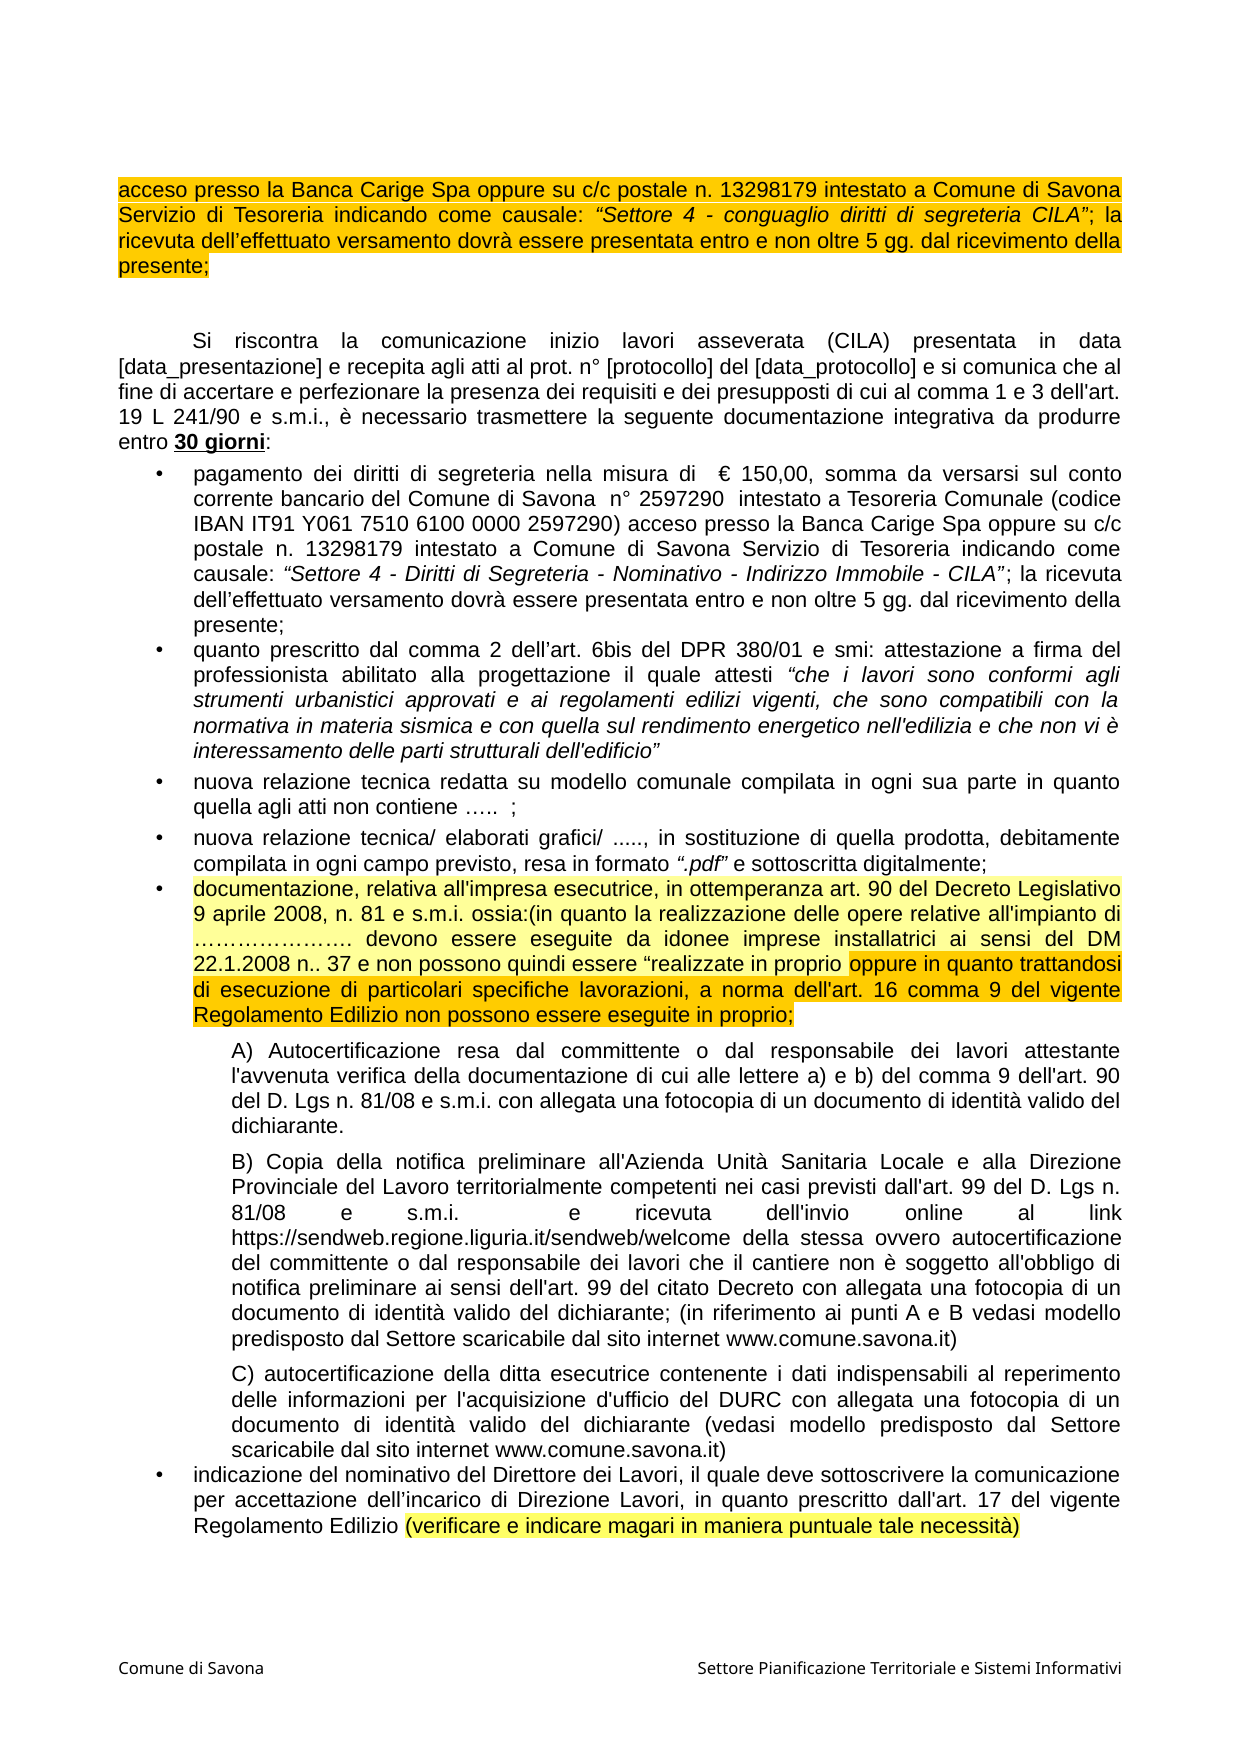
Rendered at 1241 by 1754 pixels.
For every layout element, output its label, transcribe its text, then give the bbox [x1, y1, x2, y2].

list pagamento dei diritti di segreteria nella misura di € 150,00, somma da versarsi sul conto corrente bancario del Comune di Savona n° 2597290 intestato a Tesoreria Comunale (codice IBAN IT91 Y061 7510 6100 0000 2597290) acceso presso la Banca Carige Spa oppure su c/c postale n. 13298179 intestato a Comune di Savona Servizio di Tesoreria indicando come causale: “Settore 4 - Diritti di Segreteria - Nominativo - Indirizzo Immobile - CILA”; la ricevuta dell’effettuato versamento dovrà essere presentata entro e non oltre 5 gg. dal ricevimento della presente; [156, 460, 1122, 637]
text C) autocertificazione della ditta esecutrice contenente i dati indispensabili al reperimento delle informazioni per l'acquisizione d'ufficio del DURC con allegata una fotocopia di un documento di identità valido del dichiarante (vedasi modello predisposto dal Settore scaricabile dal sito internet www.comune.savona.it) [231, 1361, 1122, 1462]
list nuova relazione tecnica redatta su modello comunale compilata in ogni sua parte in quanto quella agli atti non contiene ….. ; [156, 769, 1122, 819]
list nuova relazione tecnica/ elaborati grafici/ ....., in sostituzione di quella prodotta, debitamente compilata in ogni campo previsto, resa in formato “.pdf” e sottoscritta digitalmente; [156, 825, 1122, 876]
text B) Copia della notifica preliminare all'Azienda Unità Sanitaria Locale e alla Direzione Provinciale del Lavoro territorialmente competenti nei casi previsti dall'art. 99 del D. Lgs n. 81/08 e s.m.i. e ricevuta dell'invio online al link https://sendweb.regione.liguria.it/sendweb/welcome della stessa ovvero autocertificazione del committente o dal responsabile dei lavori che il cantiere non è soggetto all'obbligo di notifica preliminare ai sensi dell'art. 99 del citato Decreto con allegata una fotocopia di un documento di identità valido del dichiarante; (in riferimento ai punti A e B vedasi modello predisposto dal Settore scaricabile dal sito internet www.comune.savona.it) [231, 1149, 1122, 1351]
text Si riscontra la comunicazione inizio lavori asseverata (CILA) presentata in data [data_presentazione] e recepita agli atti al prot. n° [protocollo] del [data_protocollo] e si comunica che al fine di accertare e perfezionare la presenza dei requisiti e dei presupposti di cui al comma 1 e 3 dell'art. 19 L 241/90 e s.m.i., è necessario trasmettere la seguente documentazione integrativa da produrre entro 30 giorni: [118, 328, 1122, 454]
list indicazione del nominativo del Direttore dei Lavori, il quale deve sottoscrivere la comunicazione per accettazione dell’incarico di Direzione Lavori, in quanto prescritto dall'art. 17 del vigente Regolamento Edilizio (verificare e indicare magari in maniera puntuale tale necessità) [156, 1462, 1122, 1538]
text A) Autocertificazione resa dal committente o dal responsabile dei lavori attestante l'avvenuta verifica della documentazione di cui alle lettere a) e b) del comma 9 dell'art. 90 del D. Lgs n. 81/08 e s.m.i. con allegata una fotocopia di un documento di identità valido del dichiarante. [231, 1037, 1122, 1138]
list documentazione, relativa all'impresa esecutrice, in ottemperanza art. 90 del Decreto Legislativo 9 aprile 2008, n. 81 e s.m.i. ossia:(in quanto la realizzazione delle opere relative all'impianto di …………………. devono essere eseguite da idonee imprese installatrici ai sensi del DM 22.1.2008 n.. 37 e non possono quindi essere “realizzate in proprio oppure in quanto trattandosi di esecuzione di particolari specifiche lavorazioni, a norma dell'art. 16 comma 9 del vigente Regolamento Edilizio non possono essere eseguite in proprio; [156, 876, 1122, 1027]
text acceso presso la Banca Carige Spa oppure su c/c postale n. 13298179 intestato a Comune di Savona Servizio di Tesoreria indicando come causale: “Settore 4 - conguaglio diritti di segreteria CILA”; la ricevuta dell’effettuato versamento dovrà essere presentata entro e non oltre 5 gg. dal ricevimento della presente; [118, 177, 1122, 278]
list quanto prescritto dal comma 2 dell’art. 6bis del DPR 380/01 e smi: attestazione a firma del professionista abilitato alla progettazione il quale attesti “che i lavori sono conformi agli strumenti urbanistici approvati e ai regolamenti edilizi vigenti, che sono compatibili con la normativa in materia sismica e con quella sul rendimento energetico nell'edilizia e che non vi è interessamento delle parti strutturali dell'edificio” [156, 637, 1122, 763]
